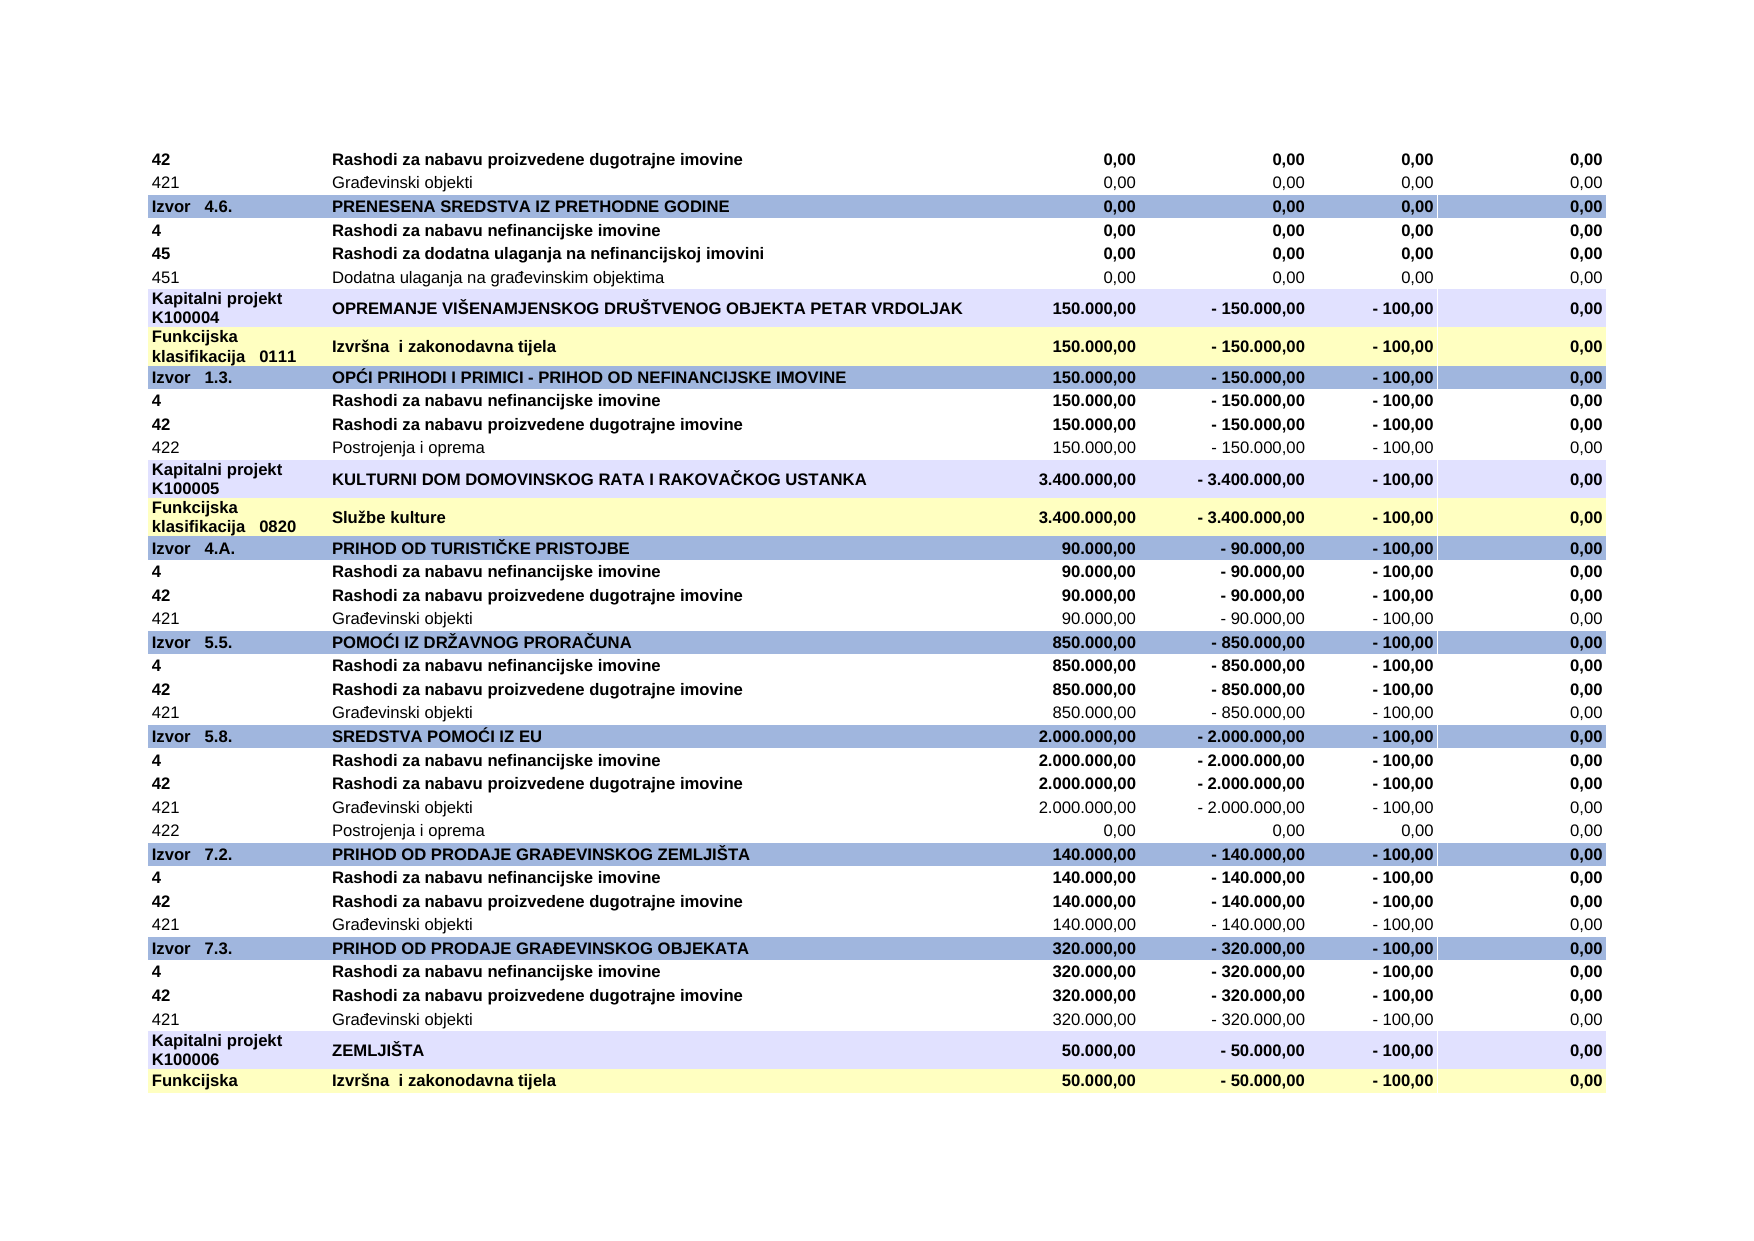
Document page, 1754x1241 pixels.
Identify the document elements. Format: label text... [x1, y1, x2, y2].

table_cell 421 [148, 701, 328, 725]
table_cell 2.000.000,00 [971, 772, 1140, 795]
table_cell Rashodi za nabavu nefinancijske imovine [328, 389, 971, 413]
table_cell 150.000,00 [971, 289, 1140, 327]
table_cell 0,00 [1140, 218, 1309, 242]
table_cell 0,00 [1438, 389, 1606, 413]
table_cell 2.000.000,00 [971, 795, 1140, 819]
table_cell - 100,00 [1309, 795, 1437, 819]
table_cell - 100,00 [1309, 584, 1437, 607]
table_cell 3.400.000,00 [971, 460, 1140, 498]
table_cell 0,00 [1309, 195, 1437, 218]
table_cell - 3.400.000,00 [1140, 498, 1309, 536]
table_cell 0,00 [971, 218, 1140, 242]
table_cell 0,00 [1438, 654, 1606, 678]
table_cell OPREMANJE VIŠENAMJENSKOG DRUŠTVENOG OBJEKTA PETAR VRDOLJAK [328, 289, 971, 327]
table_cell 0,00 [1438, 1069, 1606, 1093]
table_cell - 100,00 [1309, 607, 1437, 631]
table_cell 422 [148, 436, 328, 460]
table_cell 4 [148, 389, 328, 413]
table_cell - 320.000,00 [1140, 960, 1309, 984]
table_cell 0,00 [1438, 148, 1606, 171]
table_cell Rashodi za nabavu nefinancijske imovine [328, 866, 971, 889]
table_cell 140.000,00 [971, 843, 1140, 866]
table_cell Postrojenja i oprema [328, 436, 971, 460]
table_cell Građevinski objekti [328, 913, 971, 937]
table_cell 150.000,00 [971, 436, 1140, 460]
table_cell Rashodi za nabavu nefinancijske imovine [328, 654, 971, 678]
table_cell Izvor 5.5. [148, 631, 328, 654]
table_cell 850.000,00 [971, 701, 1140, 725]
table_cell 0,00 [1309, 171, 1437, 195]
table_cell - 2.000.000,00 [1140, 772, 1309, 795]
table_cell 0,00 [1140, 171, 1309, 195]
table_cell 0,00 [971, 819, 1140, 842]
table_cell SREDSTVA POMOĆI IZ EU [328, 725, 971, 748]
table_cell 0,00 [1438, 937, 1606, 960]
table_cell 140.000,00 [971, 890, 1140, 913]
table_cell ZEMLJIŠTA [328, 1031, 971, 1069]
table_cell 320.000,00 [971, 1007, 1140, 1031]
table_cell Kapitalni projekt K100004 [148, 289, 328, 327]
table_cell 0,00 [1438, 584, 1606, 607]
table_cell - 100,00 [1309, 748, 1437, 772]
table_cell - 100,00 [1309, 413, 1437, 436]
table_cell - 90.000,00 [1140, 560, 1309, 583]
table_cell 140.000,00 [971, 866, 1140, 889]
table_cell 0,00 [1309, 148, 1437, 171]
table_cell 0,00 [1140, 195, 1309, 218]
table_cell Izvor 1.3. [148, 366, 328, 389]
table_cell 0,00 [1438, 890, 1606, 913]
table_cell Rashodi za nabavu proizvedene dugotrajne imovine [328, 890, 971, 913]
table_cell Izvor 4.A. [148, 536, 328, 560]
table_cell 4 [148, 960, 328, 984]
table_cell 150.000,00 [971, 327, 1140, 366]
table_cell 0,00 [1438, 795, 1606, 819]
table_cell 320.000,00 [971, 960, 1140, 984]
table_cell 0,00 [1438, 327, 1606, 366]
table_cell - 100,00 [1309, 960, 1437, 984]
table_cell 0,00 [1438, 607, 1606, 631]
table_cell 0,00 [1438, 1007, 1606, 1031]
table_cell 0,00 [1438, 1031, 1606, 1069]
table_cell 0,00 [1438, 631, 1606, 654]
table_cell - 150.000,00 [1140, 413, 1309, 436]
table_cell - 140.000,00 [1140, 913, 1309, 937]
table_cell 0,00 [1438, 725, 1606, 748]
table_cell 0,00 [1140, 819, 1309, 842]
table_cell POMOĆI IZ DRŽAVNOG PRORAČUNA [328, 631, 971, 654]
table_cell - 150.000,00 [1140, 389, 1309, 413]
table_cell - 150.000,00 [1140, 366, 1309, 389]
table_cell - 850.000,00 [1140, 631, 1309, 654]
table_cell 42 [148, 984, 328, 1007]
table_cell 0,00 [1309, 218, 1437, 242]
table_cell - 100,00 [1309, 366, 1437, 389]
table_cell 421 [148, 795, 328, 819]
table_cell - 320.000,00 [1140, 984, 1309, 1007]
table_cell Izvor 7.2. [148, 843, 328, 866]
table_cell PRIHOD OD PRODAJE GRAĐEVINSKOG ZEMLJIŠTA [328, 843, 971, 866]
table_cell PRENESENA SREDSTVA IZ PRETHODNE GODINE [328, 195, 971, 218]
table_cell - 90.000,00 [1140, 584, 1309, 607]
table_cell 320.000,00 [971, 937, 1140, 960]
table_cell - 100,00 [1309, 631, 1437, 654]
table_cell Građevinski objekti [328, 1007, 971, 1031]
table_cell 0,00 [1438, 536, 1606, 560]
table_cell 0,00 [1438, 265, 1606, 289]
table_cell 2.000.000,00 [971, 725, 1140, 748]
table_cell 0,00 [1438, 701, 1606, 725]
table_cell 42 [148, 772, 328, 795]
table_cell 0,00 [1438, 772, 1606, 795]
table_cell 421 [148, 607, 328, 631]
table_cell 0,00 [1438, 218, 1606, 242]
table_cell Službe kulture [328, 498, 971, 536]
table_cell 42 [148, 584, 328, 607]
table_cell OPĆI PRIHODI I PRIMICI - PRIHOD OD NEFINANCIJSKE IMOVINE [328, 366, 971, 389]
table_cell 0,00 [1309, 819, 1437, 842]
table_cell 0,00 [971, 148, 1140, 171]
table_cell Kapitalni projekt K100006 [148, 1031, 328, 1069]
table_cell - 850.000,00 [1140, 654, 1309, 678]
table_cell 0,00 [1438, 560, 1606, 583]
table_cell 421 [148, 171, 328, 195]
table_cell - 90.000,00 [1140, 536, 1309, 560]
table_cell 422 [148, 819, 328, 842]
table_cell Građevinski objekti [328, 795, 971, 819]
table_cell - 140.000,00 [1140, 843, 1309, 866]
table_cell 0,00 [1438, 678, 1606, 701]
table_cell - 850.000,00 [1140, 678, 1309, 701]
table_cell Kapitalni projekt K100005 [148, 460, 328, 498]
table_cell - 100,00 [1309, 937, 1437, 960]
table_cell - 2.000.000,00 [1140, 748, 1309, 772]
table_cell 0,00 [971, 265, 1140, 289]
table_cell 0,00 [1438, 819, 1606, 842]
table_cell Rashodi za nabavu proizvedene dugotrajne imovine [328, 984, 971, 1007]
table_cell PRIHOD OD PRODAJE GRAĐEVINSKOG OBJEKATA [328, 937, 971, 960]
table_cell 3.400.000,00 [971, 498, 1140, 536]
table_cell - 140.000,00 [1140, 890, 1309, 913]
table_cell 0,00 [971, 242, 1140, 265]
table_cell 42 [148, 413, 328, 436]
table_cell 50.000,00 [971, 1069, 1140, 1093]
table_cell 140.000,00 [971, 913, 1140, 937]
table_cell - 100,00 [1309, 984, 1437, 1007]
table_cell - 90.000,00 [1140, 607, 1309, 631]
table_cell - 100,00 [1309, 436, 1437, 460]
table_cell Građevinski objekti [328, 607, 971, 631]
table_cell - 100,00 [1309, 1007, 1437, 1031]
table_cell 0,00 [1140, 242, 1309, 265]
table_cell 0,00 [1438, 748, 1606, 772]
table_cell 90.000,00 [971, 560, 1140, 583]
table_cell Građevinski objekti [328, 171, 971, 195]
table_cell 0,00 [1438, 171, 1606, 195]
table_cell 90.000,00 [971, 536, 1140, 560]
table_cell - 100,00 [1309, 866, 1437, 889]
table_cell 850.000,00 [971, 631, 1140, 654]
table_cell 850.000,00 [971, 678, 1140, 701]
table_cell 0,00 [1140, 265, 1309, 289]
table_cell 4 [148, 866, 328, 889]
table_cell Rashodi za nabavu nefinancijske imovine [328, 218, 971, 242]
table_cell 0,00 [1438, 366, 1606, 389]
table_cell Funkcijska klasifikacija 0820 [148, 498, 328, 536]
table_cell - 100,00 [1309, 913, 1437, 937]
table_cell PRIHOD OD TURISTIČKE PRISTOJBE [328, 536, 971, 560]
table_cell - 140.000,00 [1140, 866, 1309, 889]
table_cell 0,00 [1438, 460, 1606, 498]
table_cell 0,00 [1309, 242, 1437, 265]
table_cell 850.000,00 [971, 654, 1140, 678]
table_cell 45 [148, 242, 328, 265]
table_cell 42 [148, 890, 328, 913]
table_cell 2.000.000,00 [971, 748, 1140, 772]
table_cell - 100,00 [1309, 536, 1437, 560]
table_cell - 100,00 [1309, 1031, 1437, 1069]
table_cell - 100,00 [1309, 701, 1437, 725]
table_cell Rashodi za nabavu proizvedene dugotrajne imovine [328, 413, 971, 436]
table_cell 421 [148, 1007, 328, 1031]
table_cell Funkcijska klasifikacija 0111 [148, 327, 328, 366]
table_cell Izvor 7.3. [148, 937, 328, 960]
table_cell 50.000,00 [971, 1031, 1140, 1069]
table_cell - 850.000,00 [1140, 701, 1309, 725]
table_cell 0,00 [1438, 960, 1606, 984]
table_cell - 100,00 [1309, 772, 1437, 795]
table_cell 0,00 [1438, 289, 1606, 327]
table_cell 90.000,00 [971, 584, 1140, 607]
table_cell 0,00 [1438, 498, 1606, 536]
table_cell 0,00 [1140, 148, 1309, 171]
table_cell Građevinski objekti [328, 701, 971, 725]
table_cell 42 [148, 678, 328, 701]
table_cell 4 [148, 218, 328, 242]
table_cell - 100,00 [1309, 725, 1437, 748]
table_cell - 100,00 [1309, 327, 1437, 366]
table_cell - 100,00 [1309, 890, 1437, 913]
table_cell 0,00 [1438, 436, 1606, 460]
table_cell 0,00 [1438, 242, 1606, 265]
table_cell - 100,00 [1309, 560, 1437, 583]
table_cell 0,00 [1438, 984, 1606, 1007]
table_cell - 100,00 [1309, 460, 1437, 498]
table_cell KULTURNI DOM DOMOVINSKOG RATA I RAKOVAČKOG USTANKA [328, 460, 971, 498]
table_cell - 100,00 [1309, 389, 1437, 413]
table_cell Rashodi za nabavu nefinancijske imovine [328, 560, 971, 583]
table_cell - 150.000,00 [1140, 327, 1309, 366]
table_cell 150.000,00 [971, 413, 1140, 436]
table_cell Rashodi za nabavu nefinancijske imovine [328, 960, 971, 984]
table_cell - 150.000,00 [1140, 289, 1309, 327]
table_cell - 50.000,00 [1140, 1069, 1309, 1093]
table_cell Rashodi za nabavu proizvedene dugotrajne imovine [328, 148, 971, 171]
table_cell 0,00 [1438, 843, 1606, 866]
table_cell 4 [148, 748, 328, 772]
table_cell 4 [148, 560, 328, 583]
table_cell Dodatna ulaganja na građevinskim objektima [328, 265, 971, 289]
table_cell Postrojenja i oprema [328, 819, 971, 842]
table_cell 4 [148, 654, 328, 678]
table_cell - 2.000.000,00 [1140, 795, 1309, 819]
table_cell 150.000,00 [971, 389, 1140, 413]
table_cell - 150.000,00 [1140, 436, 1309, 460]
table_cell - 3.400.000,00 [1140, 460, 1309, 498]
table_cell Izvršna i zakonodavna tijela [328, 327, 971, 366]
table_cell 0,00 [1309, 265, 1437, 289]
table_cell - 2.000.000,00 [1140, 725, 1309, 748]
table_cell 320.000,00 [971, 984, 1140, 1007]
table_cell 0,00 [1438, 195, 1606, 218]
table_cell - 320.000,00 [1140, 1007, 1309, 1031]
table_cell 0,00 [1438, 913, 1606, 937]
table_cell Rashodi za nabavu proizvedene dugotrajne imovine [328, 772, 971, 795]
table_cell Izvor 4.6. [148, 195, 328, 218]
table_cell - 100,00 [1309, 654, 1437, 678]
table_cell Rashodi za dodatna ulaganja na nefinancijskoj imovini [328, 242, 971, 265]
table_cell 150.000,00 [971, 366, 1140, 389]
table_cell 451 [148, 265, 328, 289]
table_cell 421 [148, 913, 328, 937]
table_cell 0,00 [1438, 413, 1606, 436]
table_cell 90.000,00 [971, 607, 1140, 631]
table_cell Rashodi za nabavu nefinancijske imovine [328, 748, 971, 772]
table_cell 42 [148, 148, 328, 171]
table_cell - 100,00 [1309, 1069, 1437, 1093]
table_cell Funkcijska [148, 1069, 328, 1093]
table_cell Rashodi za nabavu proizvedene dugotrajne imovine [328, 678, 971, 701]
table_cell Izvor 5.8. [148, 725, 328, 748]
table_cell - 100,00 [1309, 289, 1437, 327]
table_cell Rashodi za nabavu proizvedene dugotrajne imovine [328, 584, 971, 607]
table_cell - 320.000,00 [1140, 937, 1309, 960]
table_cell Izvršna i zakonodavna tijela [328, 1069, 971, 1093]
table_cell 0,00 [1438, 866, 1606, 889]
table_cell - 100,00 [1309, 843, 1437, 866]
table_cell - 50.000,00 [1140, 1031, 1309, 1069]
table_cell - 100,00 [1309, 498, 1437, 536]
table_cell - 100,00 [1309, 678, 1437, 701]
table_cell 0,00 [971, 195, 1140, 218]
table_cell 0,00 [971, 171, 1140, 195]
